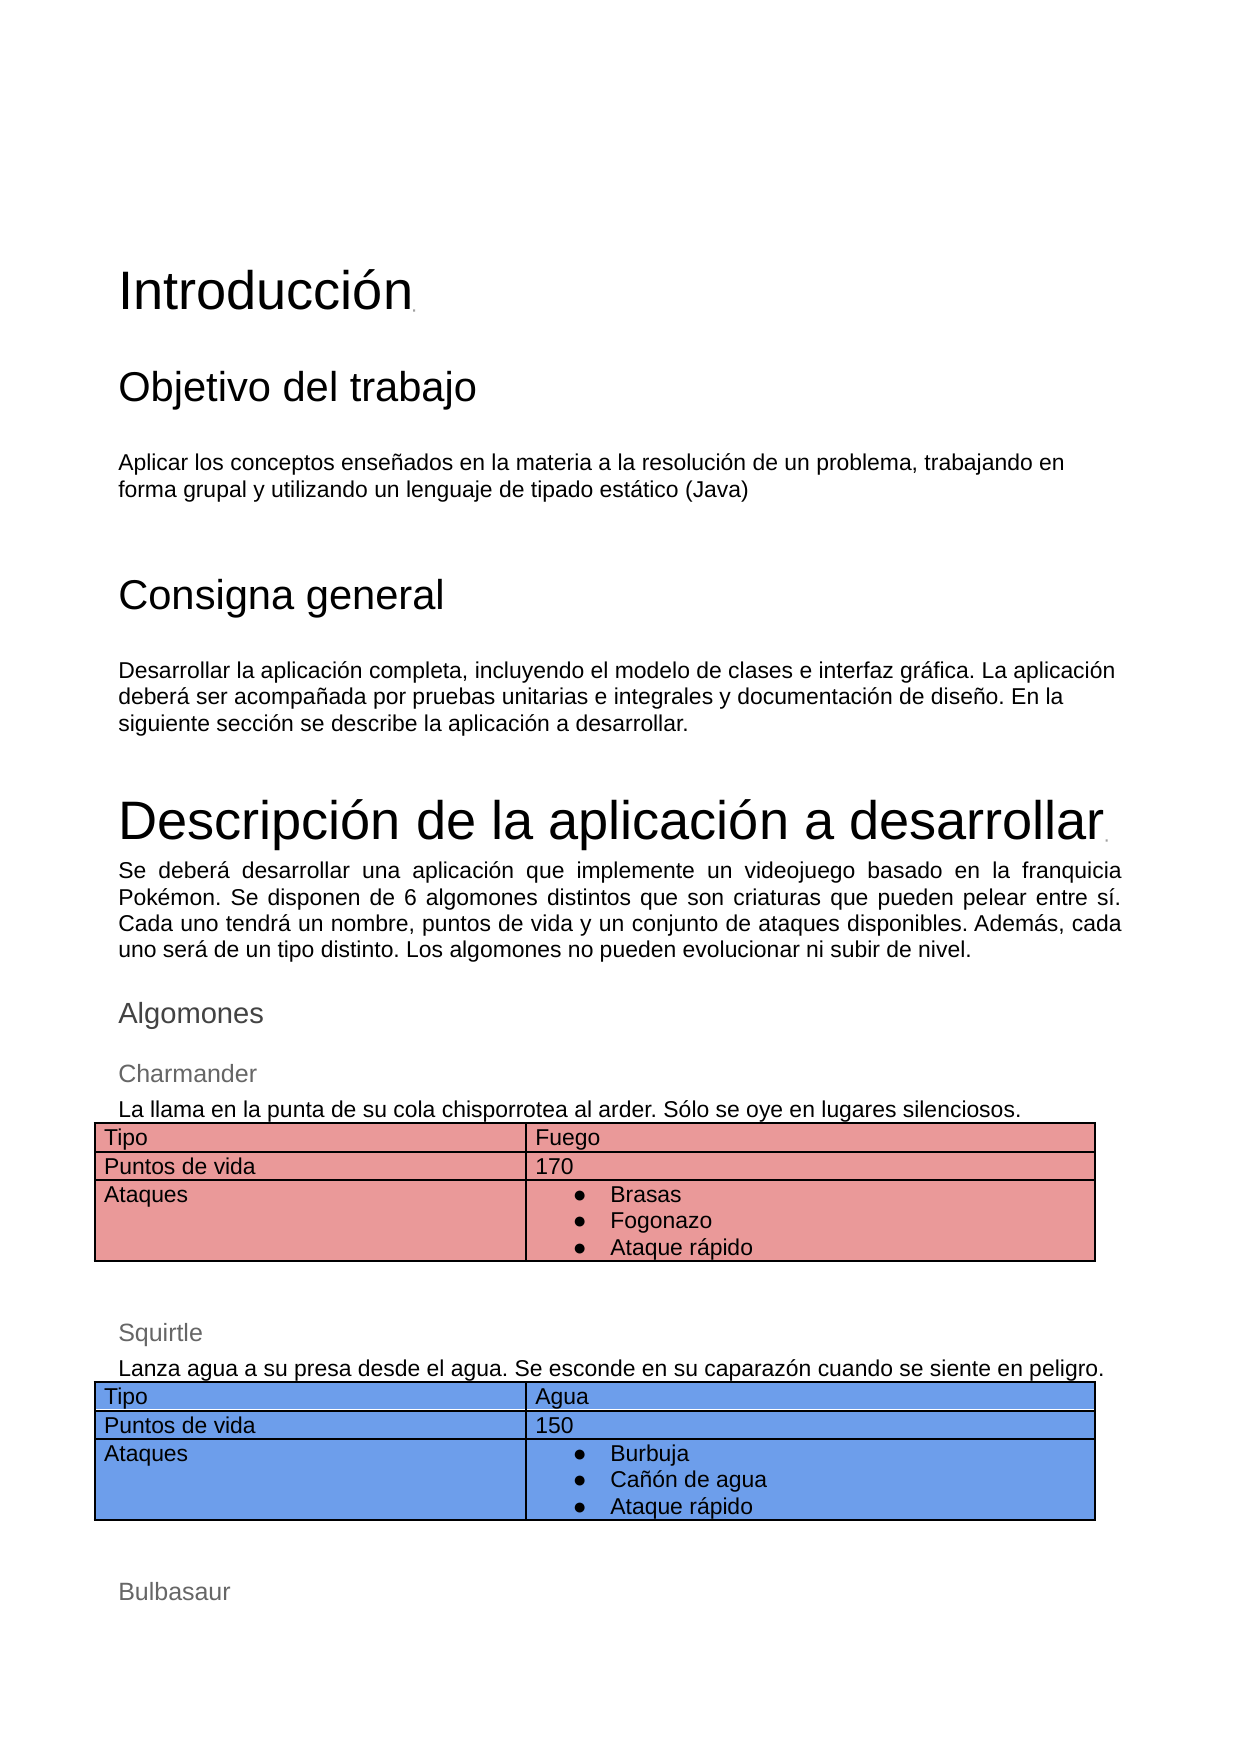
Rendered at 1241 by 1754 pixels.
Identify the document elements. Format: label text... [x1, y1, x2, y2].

table_cell 150 [527, 1412, 1094, 1438]
title Introducción [118, 259, 1122, 321]
table_cell 170 [527, 1153, 1094, 1179]
subtitle Squirtle [118, 1318, 1122, 1346]
table_cell Puntos de vida [96, 1153, 525, 1179]
text Aplicar los conceptos enseñados en la materia a la resolución de un problema, trabajando en forma grupal y utilizando un lenguaje de tipado estático (Java) [118, 449, 1122, 502]
title Descripción de la aplicación a desarrollar [118, 789, 1122, 851]
table_header Tipo [96, 1124, 525, 1151]
subtitle Objetivo del trabajo [118, 363, 1122, 411]
table_header Agua [527, 1383, 1094, 1409]
text La llama en la punta de su cola chisporrotea al arder. Sólo se oye en lugares silenciosos. [118, 1096, 1122, 1122]
table_header Fuego [527, 1124, 1094, 1151]
table_cell Ataques [96, 1440, 525, 1519]
subtitle Consigna general [118, 570, 1122, 618]
table_cell Puntos de vida [96, 1412, 525, 1438]
subtitle Bulbasaur [118, 1577, 1122, 1606]
text Desarrollar la aplicación completa, incluyendo el modelo de clases e interfaz gráfica. La aplicación deberá ser acompañada por pruebas unitarias e integrales y documentación de diseño. En la siguiente sección se describe la aplicación a desarrollar. [118, 657, 1122, 736]
text Se deberá desarrollar una aplicación que implemente un videojuego basado en la franquicia Pokémon. Se disponen de 6 algomones distintos que son criaturas que pueden pelear entre sí. Cada uno tendrá un nombre, puntos de vida y un conjunto de ataques disponibles. Además, cada uno será de un tipo distinto. Los algomones no pueden evolucionar ni subir de nivel. [118, 857, 1122, 963]
subtitle Charmander [118, 1059, 1122, 1087]
table_header Tipo [96, 1383, 525, 1409]
text Lanza agua a su presa desde el agua. Se esconde en su caparazón cuando se siente en peligro. [118, 1355, 1122, 1381]
table_cell Burbuja Cañón de agua Ataque rápido [527, 1440, 1094, 1519]
subtitle Algomones [118, 996, 1122, 1029]
table_cell Ataques [96, 1181, 525, 1260]
table_cell Brasas Fogonazo Ataque rápido [527, 1181, 1094, 1260]
